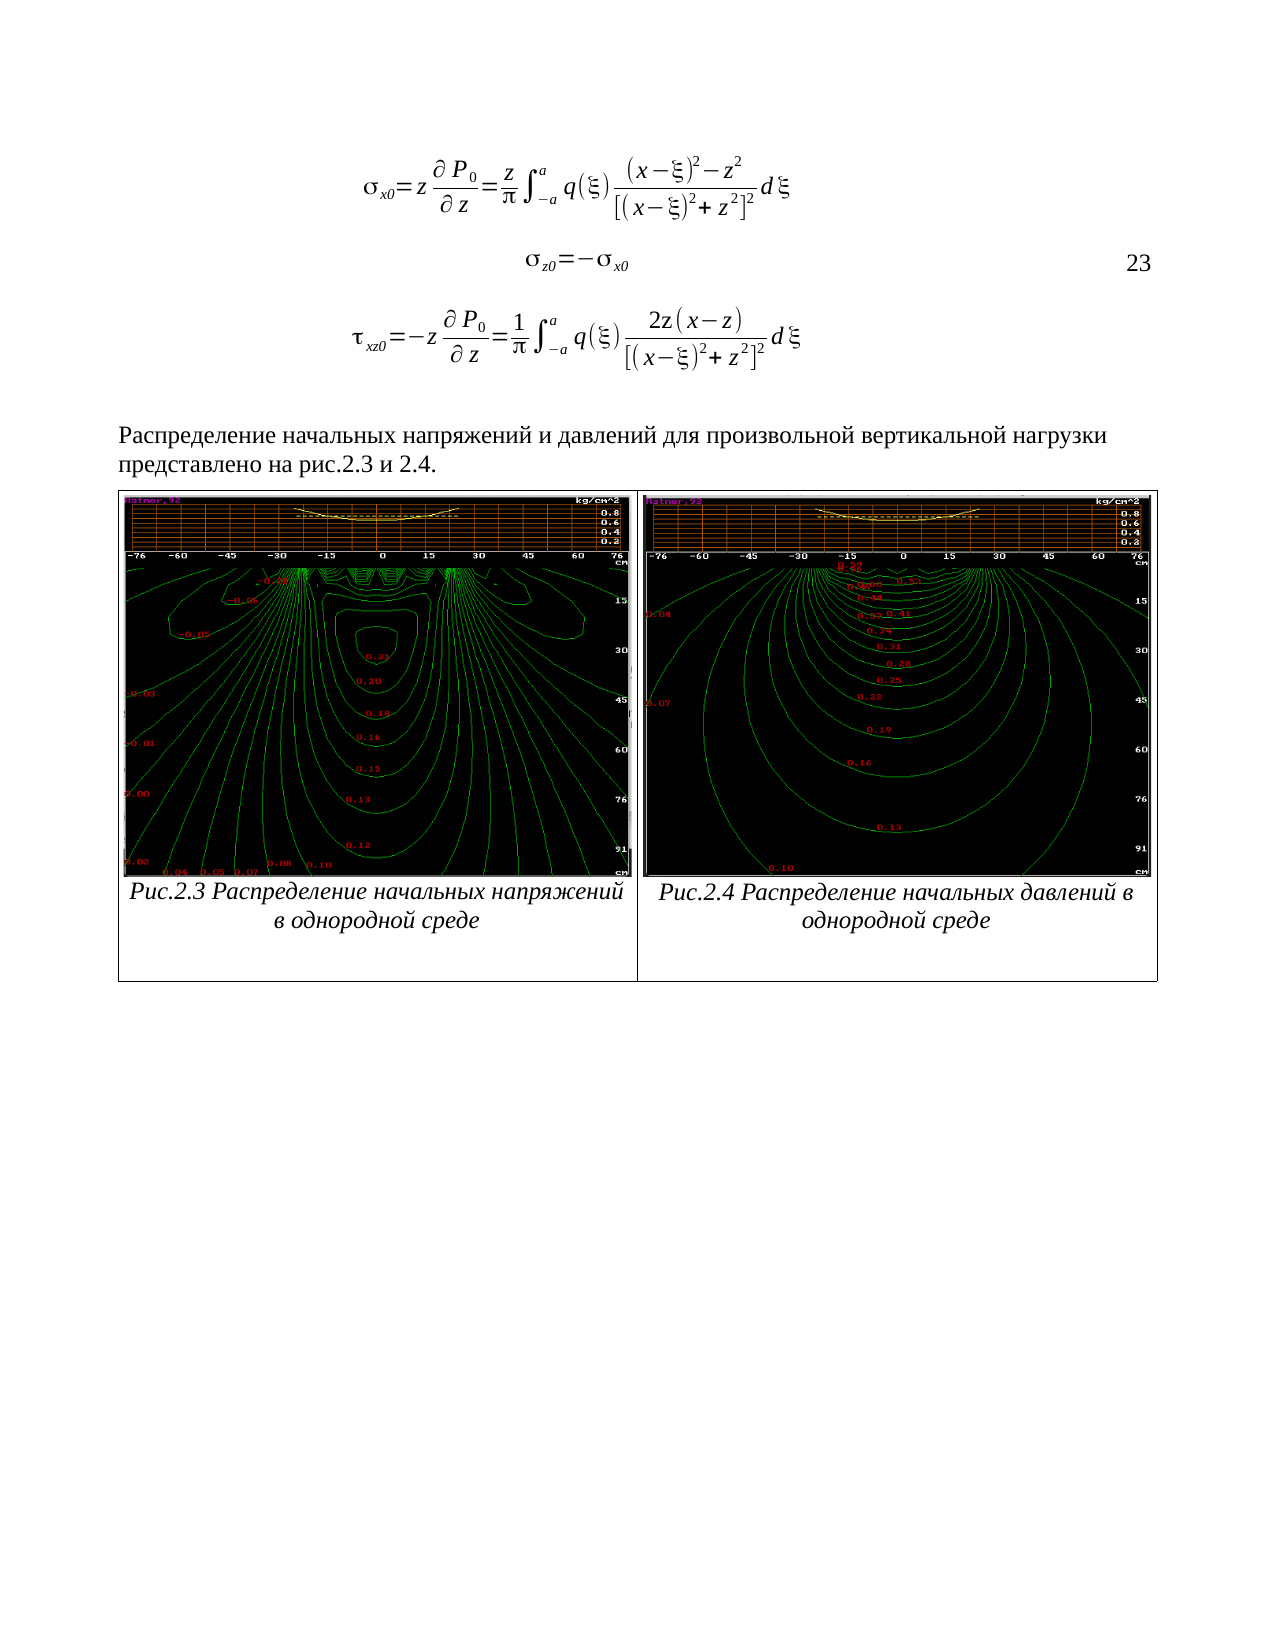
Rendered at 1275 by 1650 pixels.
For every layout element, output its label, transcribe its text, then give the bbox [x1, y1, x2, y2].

table_header 23 [1041, 147, 1157, 391]
picture [643, 495, 1152, 877]
table_header [119, 491, 637, 981]
picture [123, 495, 632, 877]
text Распределение начальных напряжений и давлений для произвольной вертикальной нагрузки представлено на рис.2.3 и 2.4. [118, 420, 1157, 477]
table_header [638, 491, 1157, 981]
table_header [118, 147, 1041, 391]
